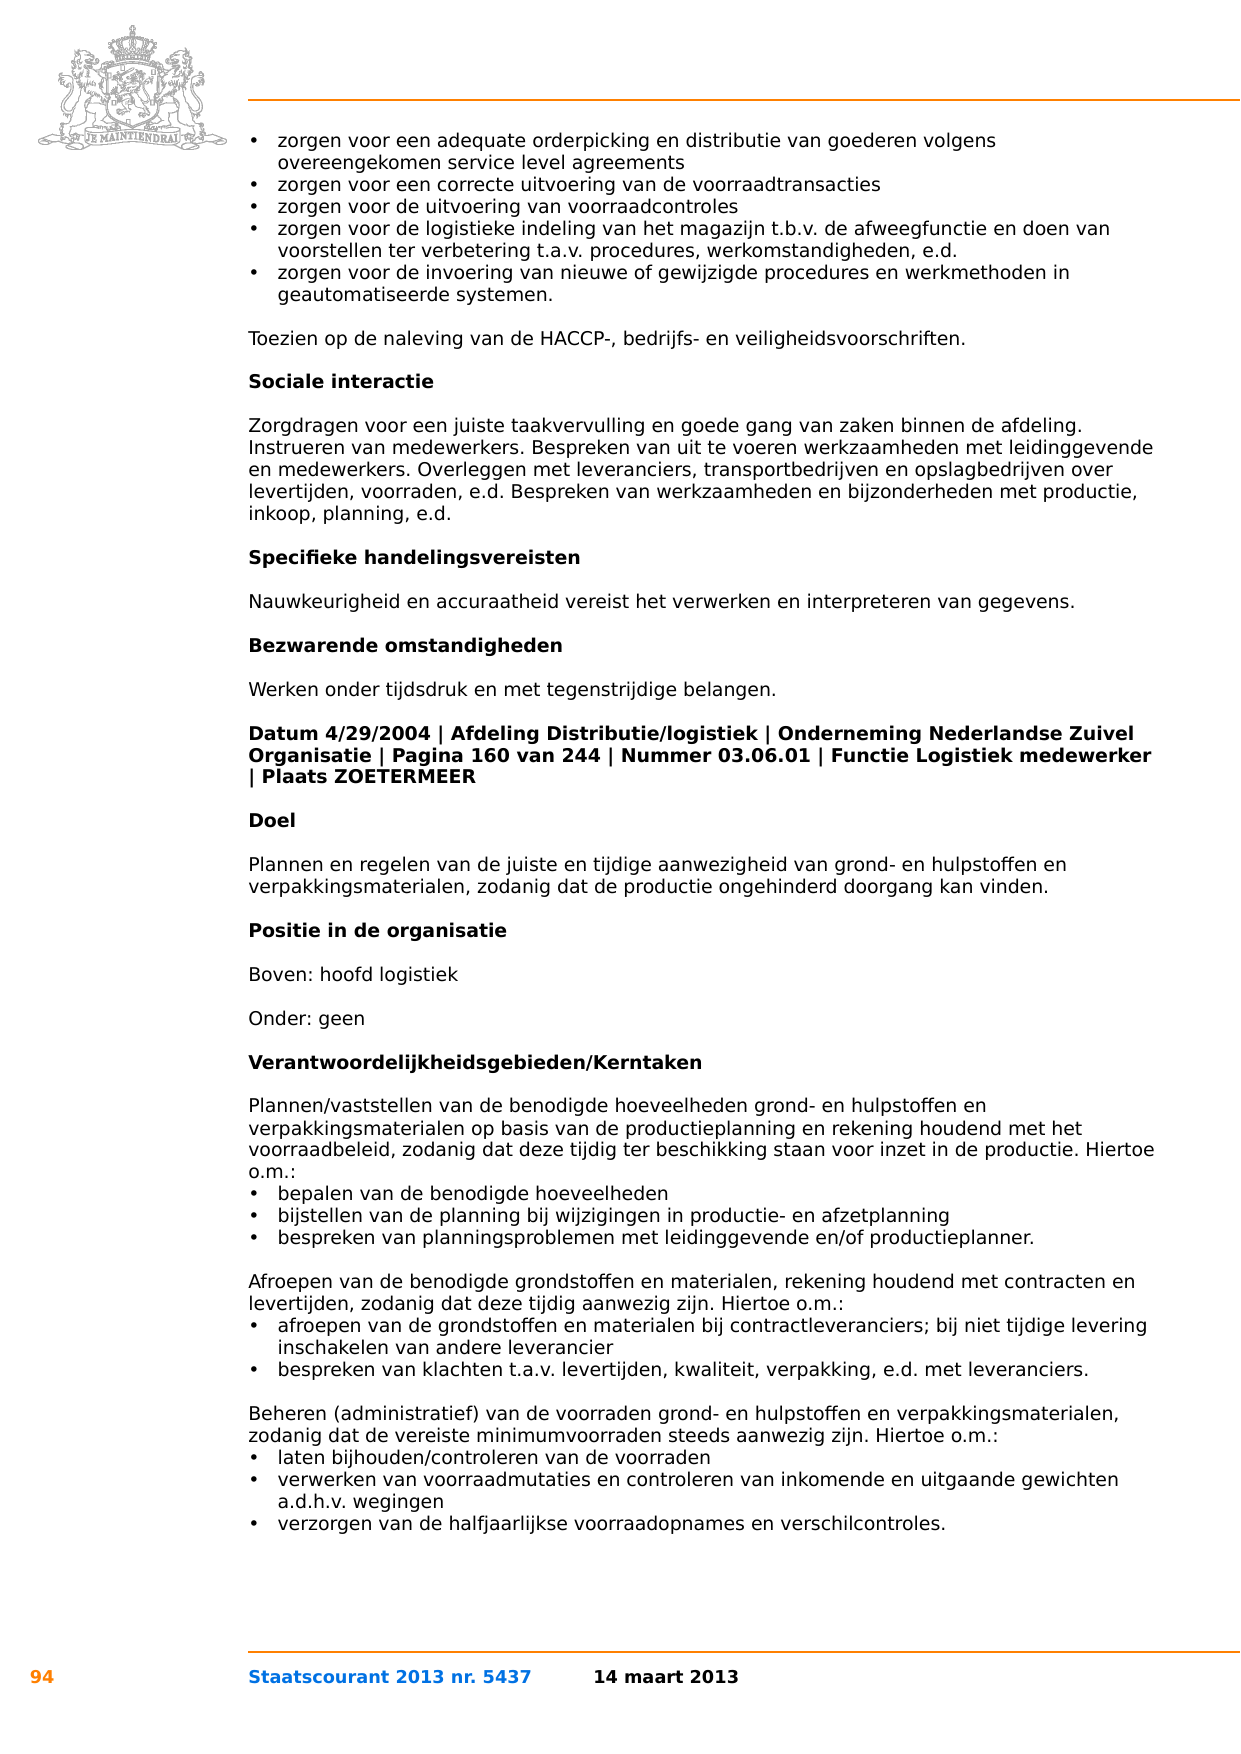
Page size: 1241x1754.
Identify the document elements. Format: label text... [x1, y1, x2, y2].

text • zorgen voor de logistieke indeling van het magazijn t.b.v. de afweegfunctie en doen van voorstellen ter verbetering t.a.v. procedures, werkomstandigheden, e.d. [248, 218, 1163, 262]
text Onder: geen [248, 1008, 1163, 1030]
text Plannen en regelen van de juiste en tijdige aanwezigheid van grond- en hulpstoffen en verpakkingsmaterialen, zodanig dat de productie ongehinderd doorgang kan vinden. [248, 854, 1163, 898]
picture [38, 25, 227, 150]
text • afroepen van de grondstoffen en materialen bij contractleveranciers; bij niet tijdige levering inschakelen van andere leverancier [248, 1315, 1163, 1359]
text • verwerken van voorraadmutaties en controleren van inkomende en uitgaande gewichten a.d.h.v. wegingen [248, 1469, 1163, 1513]
text • bespreken van klachten t.a.v. levertijden, kwaliteit, verpakking, e.d. met leveranciers. [248, 1359, 1163, 1381]
text Zorgdragen voor een juiste taakvervulling en goede gang van zaken binnen de afdeling. Instrueren van medewerkers. Bespreken van uit te voeren werkzaamheden met leidinggevende en medewerkers. Overleggen met leveranciers, transportbedrijven en opslagbedrijven over levertijden, voorraden, e.d. Bespreken van werkzaamheden en bijzonderheden met productie, inkoop, planning, e.d. [248, 415, 1163, 525]
text • zorgen voor de invoering van nieuwe of gewijzigde procedures en werkmethoden in geautomatiseerde systemen. [248, 262, 1163, 306]
text Plannen/vaststellen van de benodigde hoeveelheden grond- en hulpstoffen en verpakkingsmaterialen op basis van de productieplanning en rekening houdend met het voorraadbeleid, zodanig dat deze tijdig ter beschikking staan voor inzet in de productie. Hiertoe o.m.: [248, 1095, 1163, 1183]
text • bepalen van de benodigde hoeveelheden [248, 1183, 1163, 1205]
subtitle Doel [248, 810, 1163, 832]
text • zorgen voor een correcte uitvoering van de voorraadtransacties [248, 174, 1163, 196]
subtitle Positie in de organisatie [248, 920, 1163, 942]
subtitle Sociale interactie [248, 371, 1163, 393]
subtitle Bezwarende omstandigheden [248, 635, 1163, 657]
subtitle Verantwoordelijkheidsgebieden/Kerntaken [248, 1052, 1163, 1073]
text • zorgen voor de uitvoering van voorraadcontroles [248, 196, 1163, 218]
subtitle Specifieke handelingsvereisten [248, 547, 1163, 569]
text • bijstellen van de planning bij wijzigingen in productie- en afzetplanning [248, 1205, 1163, 1227]
text Afroepen van de benodigde grondstoffen en materialen, rekening houdend met contracten en levertijden, zodanig dat deze tijdig aanwezig zijn. Hiertoe o.m.: [248, 1271, 1163, 1315]
text Nauwkeurigheid en accuraatheid vereist het verwerken en interpreteren van gegevens. [248, 591, 1163, 613]
text Werken onder tijdsdruk en met tegenstrijdige belangen. [248, 679, 1163, 701]
text • verzorgen van de halfjaarlijkse voorraadopnames en verschilcontroles. [248, 1513, 1163, 1535]
text Boven: hoofd logistiek [248, 964, 1163, 986]
text Toezien op de naleving van de HACCP-, bedrijfs- en veiligheidsvoorschriften. [248, 328, 1163, 349]
text • bespreken van planningsproblemen met leidinggevende en/of productieplanner. [248, 1227, 1163, 1249]
text Beheren (administratief) van de voorraden grond- en hulpstoffen en verpakkingsmaterialen, zodanig dat de vereiste minimumvoorraden steeds aanwezig zijn. Hiertoe o.m.: [248, 1403, 1163, 1447]
text • zorgen voor een adequate orderpicking en distributie van goederen volgens overeengekomen service level agreements [248, 130, 1163, 174]
text • laten bijhouden/controleren van de voorraden [248, 1447, 1163, 1469]
subtitle Datum 4/29/2004 | Afdeling Distributie/logistiek | Onderneming Nederlandse Zuivel Organisatie | Pagina 160 van 244 | Nummer 03.06.01 | Functie Logistiek medewerker | Plaats ZOETERMEER [248, 722, 1163, 788]
